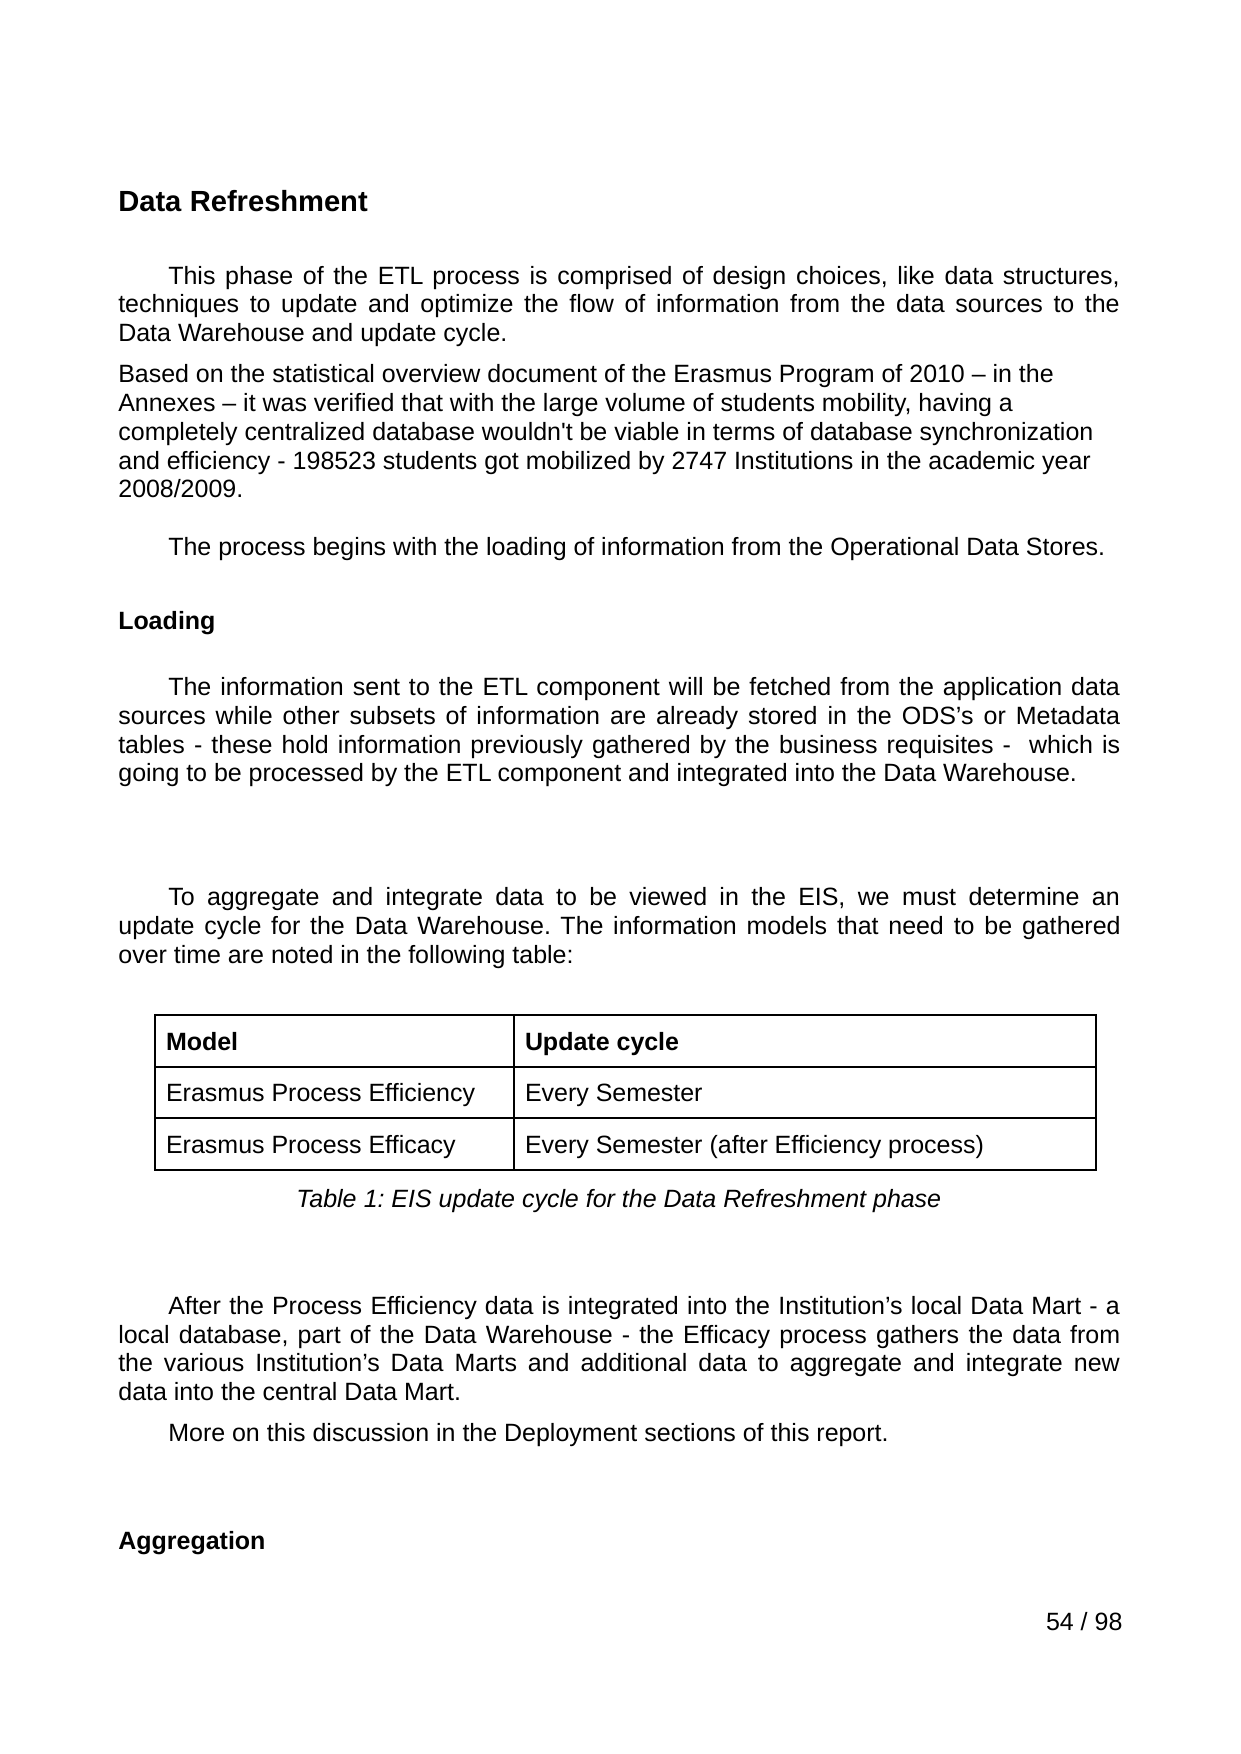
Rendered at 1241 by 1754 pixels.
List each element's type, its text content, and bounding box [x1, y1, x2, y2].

table_cell Erasmus Process Efficiency [156, 1068, 513, 1117]
text Table 1: EIS update cycle for the Data Refreshment phase [118, 1183, 1122, 1212]
table_cell Every Semester [515, 1068, 1095, 1117]
table_cell Every Semester (after Efficiency process) [515, 1119, 1095, 1169]
table_header Model [156, 1016, 513, 1066]
text Loading [118, 606, 1122, 635]
text Aggregation [118, 1526, 1122, 1554]
text Based on the statistical overview document of the Erasmus Program of 2010 – in the Annexes – it was verified that with the large volume of students mobility, having a completely centralized database wouldn't be viable in terms of database synchronization and efficiency - 198523 students got mobilized by 2747 Institutions in the academic year 2008/2009. [118, 359, 1122, 503]
text After the Process Efficiency data is integrated into the Institution’s local Data Mart - a local database, part of the Data Warehouse - the Efficacy process gathers the data from the various Institution’s Data Marts and additional data to aggregate and integrate new data into the central Data Mart. [118, 1291, 1122, 1406]
subtitle Data Refreshment [118, 184, 1122, 218]
text The process begins with the loading of information from the Operational Data Stores. [118, 532, 1122, 561]
table_cell Erasmus Process Efficacy [156, 1119, 513, 1169]
text The information sent to the ETL component will be fetched from the application data sources while other subsets of information are already stored in the ODS’s or Metadata tables - these hold information previously gathered by the business requisites - which is going to be processed by the ETL component and integrated into the Data Warehouse. [118, 672, 1122, 787]
table_header Update cycle [515, 1016, 1095, 1066]
text More on this discussion in the Deployment sections of this report. [118, 1418, 1122, 1447]
text This phase of the ETL process is comprised of design choices, like data structures, techniques to update and optimize the flow of information from the data sources to the Data Warehouse and update cycle. [118, 261, 1122, 347]
text To aggregate and integrate data to be viewed in the EIS, we must determine an update cycle for the Data Warehouse. The information models that need to be gathered over time are noted in the following table: [118, 882, 1122, 968]
